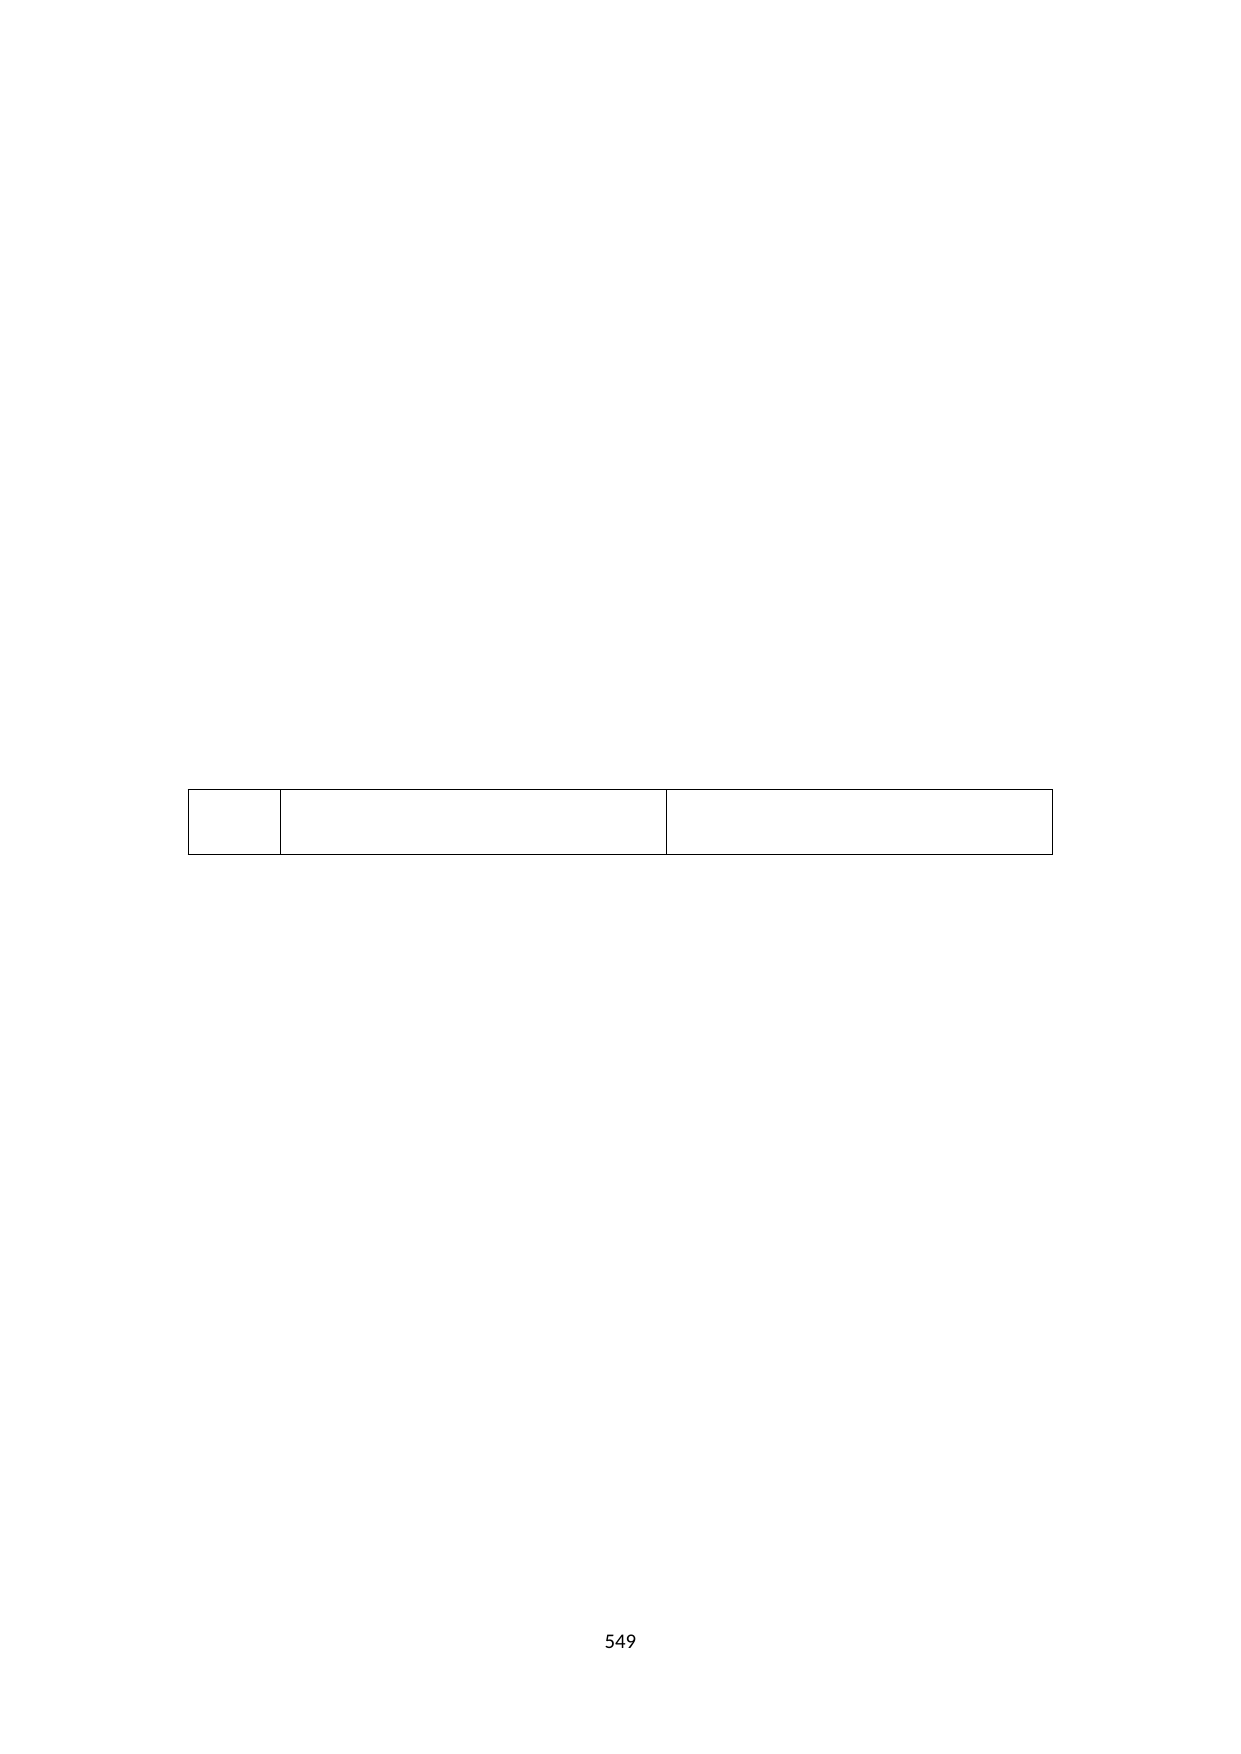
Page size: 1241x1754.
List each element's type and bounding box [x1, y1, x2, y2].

table_cell [281, 790, 666, 854]
table_cell [189, 790, 280, 854]
table_cell [667, 790, 1052, 854]
